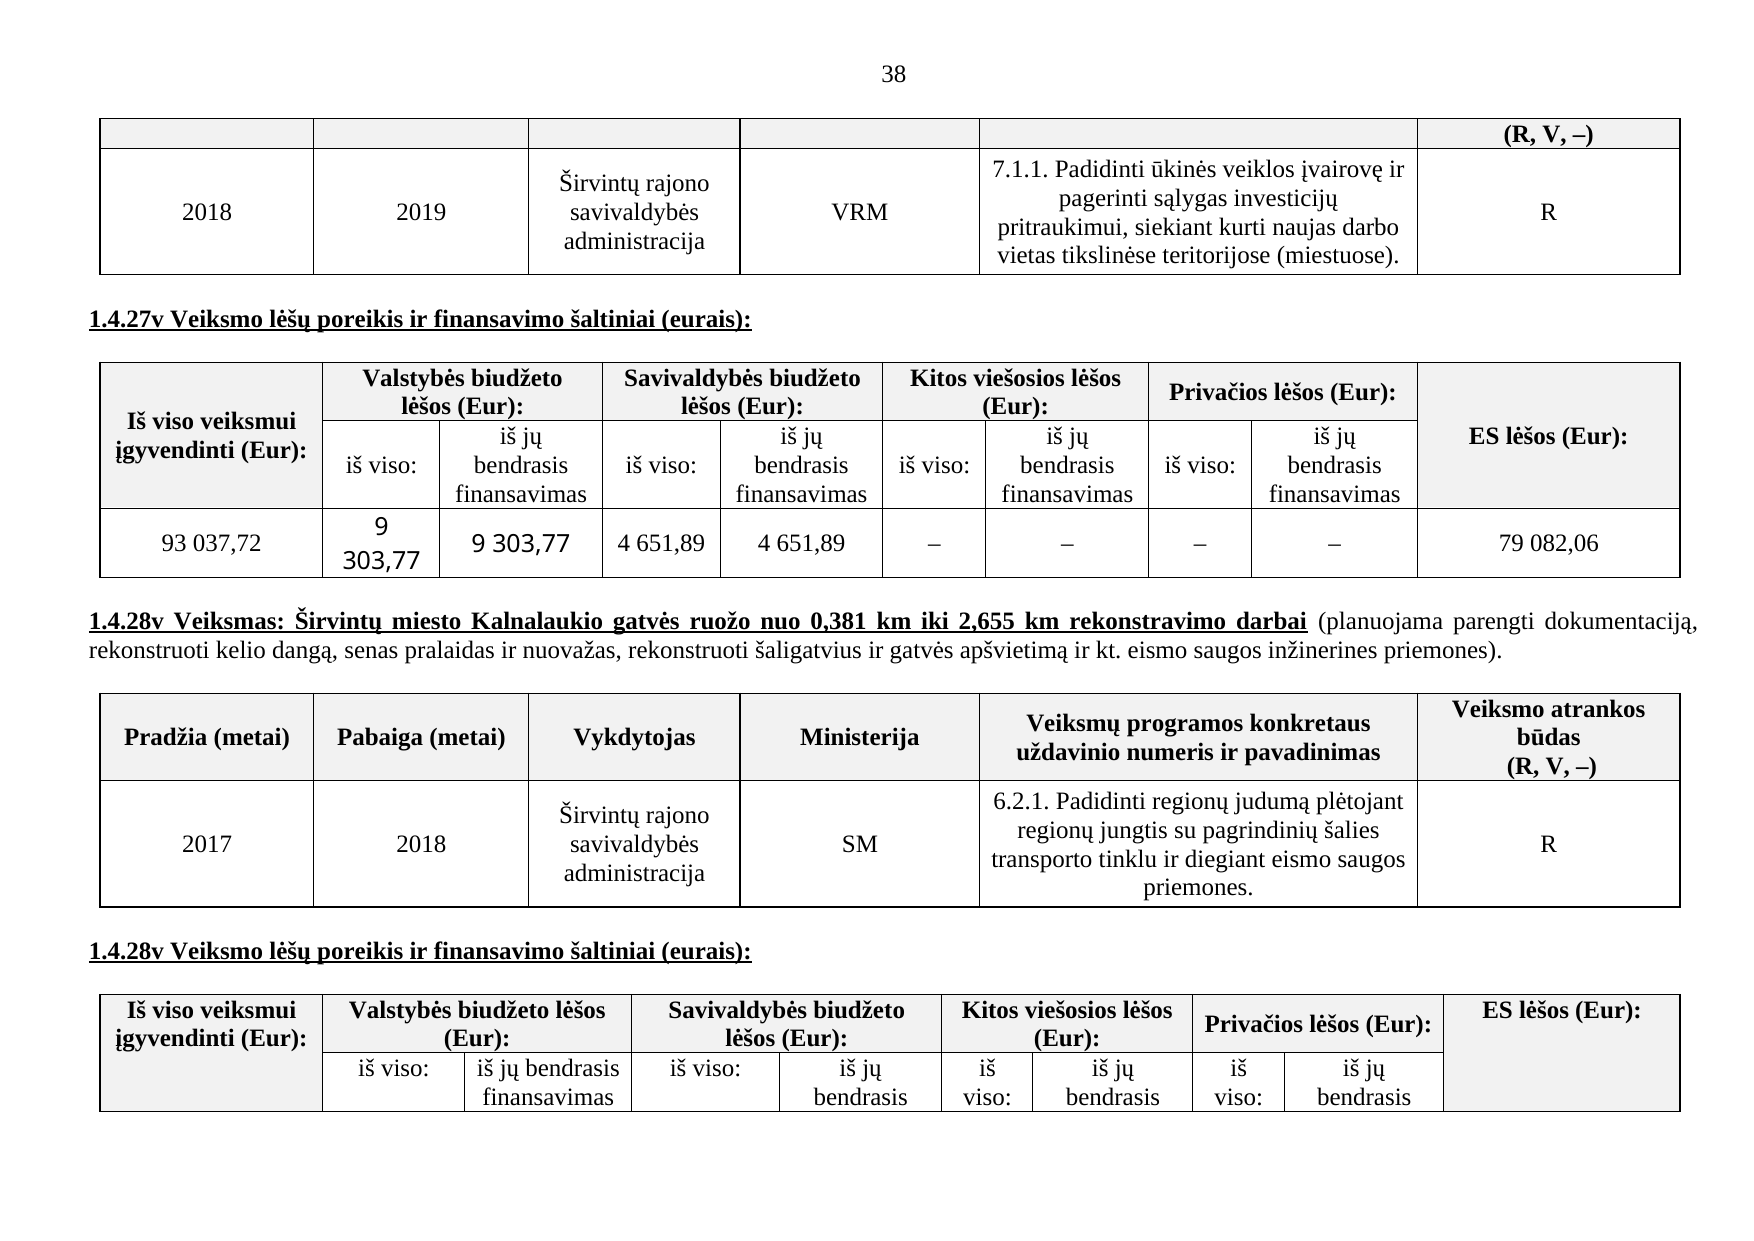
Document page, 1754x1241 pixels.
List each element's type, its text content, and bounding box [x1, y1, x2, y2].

text 1.4.28v Veiksmas: Širvintų miesto Kalnalaukio gatvės ruožo nuo 0,381 km iki 2,655 km rekonstravimo darbai (planuojama parengti dokumentaciją, rekonstruoti kelio dangą, senas pralaidas ir nuovažas, rekonstruoti šaligatvius ir gatvės apšvietimą ir kt. eismo saugos inžinerines priemones). [89, 606, 1698, 664]
table_cell R [1418, 149, 1679, 274]
table_cell iš jų bendrasis finansavimas [721, 421, 882, 507]
table_header [980, 119, 1417, 148]
table_cell 2018 [314, 781, 528, 906]
table_cell Širvintų rajono savivaldybės administracija [529, 149, 739, 274]
table_cell iš jų bendrasis [1285, 1053, 1443, 1111]
table_cell 7.1.1. Padidinti ūkinės veiklos įvairovę ir pagerinti sąlygas investicijų pritraukimui, siekiant kurti naujas darbo vietas tikslinėse teritorijose (miestuose). [980, 149, 1417, 274]
table_header Valstybės biudžeto lėšos (Eur): [323, 995, 631, 1052]
table_header Vykdytojas [529, 694, 739, 780]
table_cell iš viso: [603, 421, 720, 507]
table_cell SM [741, 781, 979, 906]
table_cell – [883, 509, 985, 577]
table_header Ministerija [741, 694, 979, 780]
table_header Kitos viešosios lėšos (Eur): [942, 995, 1192, 1052]
table_cell – [1149, 509, 1251, 577]
table_cell 2019 [314, 149, 528, 274]
table_cell 9 303,77 [323, 509, 439, 577]
table_cell 79 082,06 [1418, 509, 1679, 577]
table_cell iš viso: [323, 1053, 464, 1111]
table_header Pabaiga (metai) [314, 694, 528, 780]
table_cell 93 037,72 [101, 509, 322, 577]
table_header [314, 119, 528, 148]
table_cell iš jų bendrasis finansavimas [440, 421, 602, 507]
table_cell iš viso: [632, 1053, 779, 1111]
table_cell iš viso: [942, 1053, 1032, 1111]
table_cell 6.2.1. Padidinti regionų judumą plėtojant regionų jungtis su pagrindinių šalies transporto tinklu ir diegiant eismo saugos priemones. [980, 781, 1417, 906]
table_cell 9 303,77 [440, 509, 602, 577]
text 1.4.28v Veiksmo lėšų poreikis ir finansavimo šaltiniai (eurais): [89, 936, 1698, 965]
text 1.4.27v Veiksmo lėšų poreikis ir finansavimo šaltiniai (eurais): [89, 304, 1698, 333]
table_cell R [1418, 781, 1679, 906]
table_cell – [1252, 509, 1417, 577]
table_header Savivaldybės biudžeto lėšos (Eur): [603, 363, 882, 420]
table_cell iš viso: [1149, 421, 1251, 507]
table_cell 4 651,89 [603, 509, 720, 577]
table_header Savivaldybės biudžeto lėšos (Eur): [632, 995, 941, 1052]
table_cell VRM [741, 149, 979, 274]
table_cell iš viso: [323, 421, 439, 507]
table_cell iš viso: [1193, 1053, 1284, 1111]
table_cell iš jų bendrasis finansavimas [986, 421, 1148, 507]
table_header Iš viso veiksmui įgyvendinti (Eur): [101, 995, 322, 1111]
table_header Iš viso veiksmui įgyvendinti (Eur): [101, 363, 322, 507]
table_cell iš jų bendrasis finansavimas [1252, 421, 1417, 507]
table_cell 4 651,89 [721, 509, 882, 577]
table_header Pradžia (metai) [101, 694, 313, 780]
table_header [741, 119, 979, 148]
table_cell Širvintų rajono savivaldybės administracija [529, 781, 739, 906]
table_cell 2017 [101, 781, 313, 906]
table_header [101, 119, 313, 148]
table_cell iš jų bendrasis [1033, 1053, 1192, 1111]
table_cell – [986, 509, 1148, 577]
table_header Valstybės biudžeto lėšos (Eur): [323, 363, 602, 420]
table_header (R, V, –) [1418, 119, 1679, 148]
table_cell 2018 [101, 149, 313, 274]
table_header ES lėšos (Eur): [1418, 363, 1679, 507]
table_header Privačios lėšos (Eur): [1193, 995, 1443, 1052]
table_cell iš jų bendrasis finansavimas [465, 1053, 631, 1111]
table_header Veiksmo atrankos būdas (R, V, –) [1418, 694, 1679, 780]
table_header Kitos viešosios lėšos (Eur): [883, 363, 1148, 420]
table_cell iš jų bendrasis [780, 1053, 941, 1111]
table_header ES lėšos (Eur): [1444, 995, 1679, 1111]
table_header Veiksmų programos konkretaus uždavinio numeris ir pavadinimas [980, 694, 1417, 780]
table_header [529, 119, 739, 148]
table_header Privačios lėšos (Eur): [1149, 363, 1417, 420]
table_cell iš viso: [883, 421, 985, 507]
